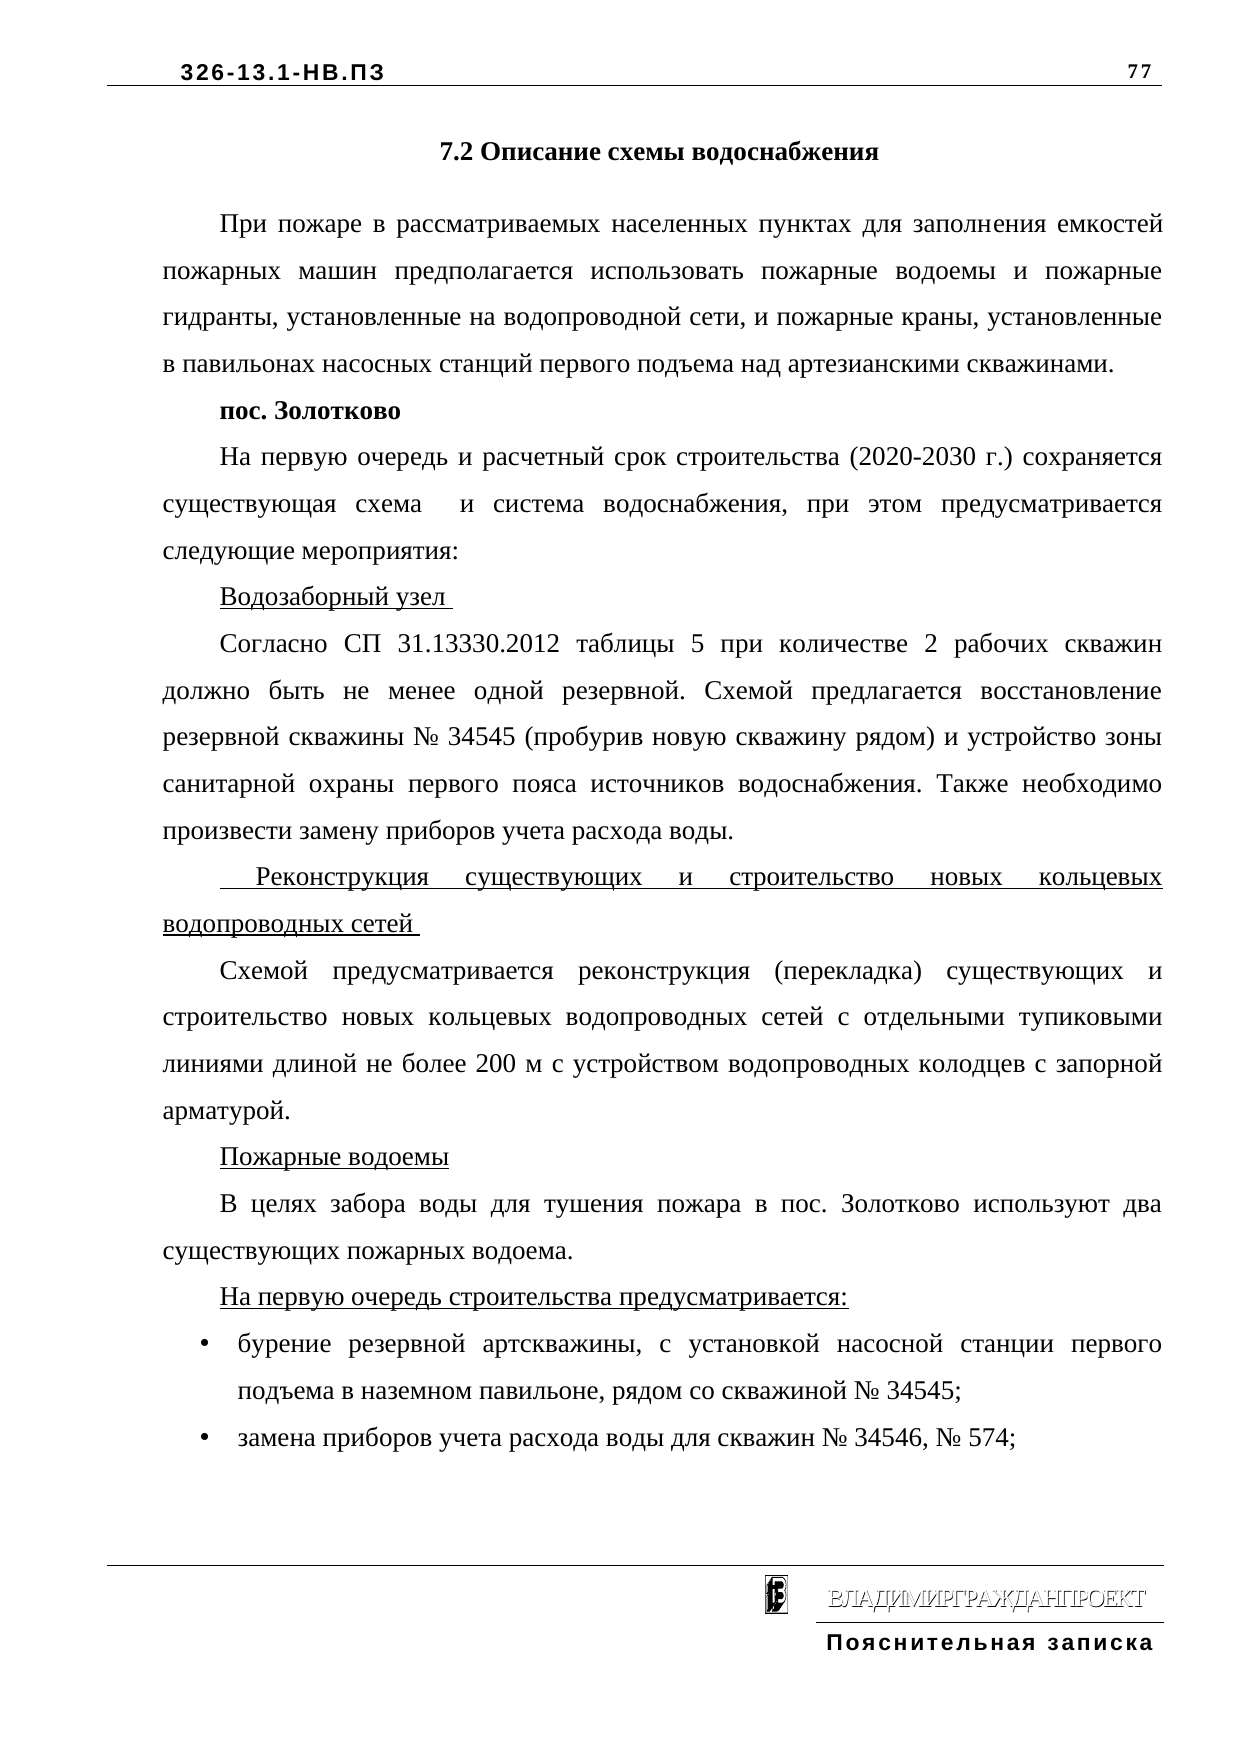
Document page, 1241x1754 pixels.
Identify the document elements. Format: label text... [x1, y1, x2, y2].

text Пожарные водоемы [162, 1141, 1163, 1172]
list бурение резервной артскважины, с установкой насосной станции первого подъема в наземном павильоне, рядом со скважиной № 34545; [200, 1327, 1163, 1405]
text При пожаре в рассматриваемых населенных пунктах для заполнения емкостей пожарных машин предполагается использовать пожарные водоемы и пожарные гидранты, установленные на водопроводной сети, и пожарные краны, установленные в павильонах насосных станций первого подъема над артезианскими скважинами. [162, 207, 1163, 378]
text На первую очередь и расчетный срок строительства (2020-2030 г.) сохраняется существующая схема и система водоснабжения, при этом предусматривается следующие мероприятия: [162, 441, 1163, 565]
text Схемой предусматривается реконструкция (перекладка) существующих и строительство новых кольцевых водопроводных сетей с отдельными тупиковыми линиями длиной не более 200 м с устройством водопроводных колодцев с запорной арматурой. [162, 954, 1163, 1125]
list замена приборов учета расхода воды для скважин № 34546, № 574; [200, 1421, 1163, 1452]
text 7.2 Описание схемы водоснабжения [155, 136, 1163, 167]
text Согласно СП 31.13330.2012 таблицы 5 при количестве 2 рабочих скважин должно быть не менее одной резервной. Схемой предлагается восстановление резервной скважины № 34545 (пробурив новую скважину рядом) и устройство зоны санитарной охраны первого пояса источников водоснабжения. Также необходимо произвести замену приборов учета расхода воды. [162, 627, 1163, 845]
text пос. Золотково [162, 394, 1163, 425]
text В целях забора воды для тушения пожара в пос. Золотково используют два существующих пожарных водоема. [162, 1187, 1163, 1265]
text Реконструкция существующих и строительство новых кольцевых водопроводных сетей [162, 861, 1163, 938]
text На первую очередь строительства предусматривается: [162, 1281, 1163, 1312]
text Водозаборный узел [162, 581, 1163, 612]
